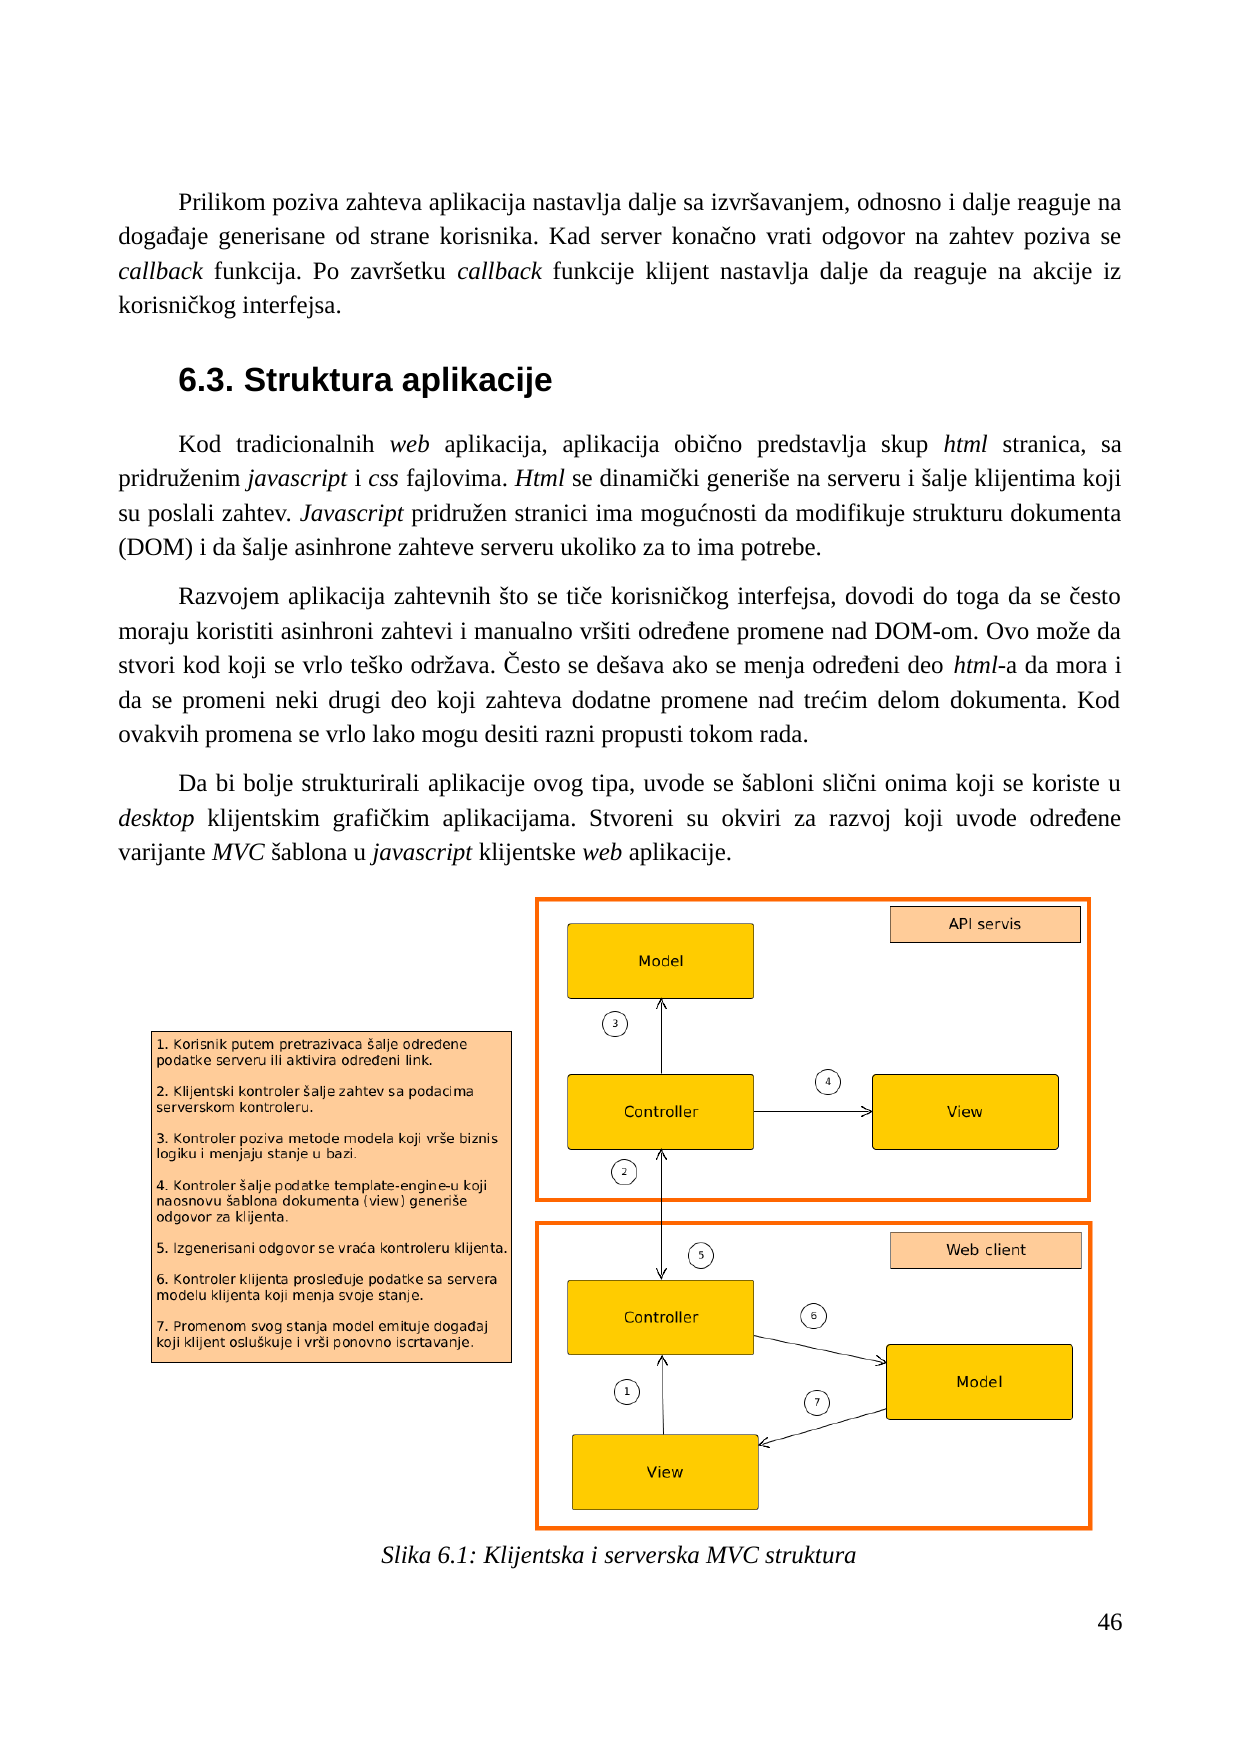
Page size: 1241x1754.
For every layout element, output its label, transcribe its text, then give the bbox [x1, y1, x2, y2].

picture [138, 886, 1103, 1541]
text Slika 6.1: Klijentska i serverska MVC struktura [118, 1541, 1122, 1569]
text Prilikom poziva zahteva aplikacija nastavlja dalje sa izvršavanjem, odnosno i dalje reaguje na događaje generisane od strane korisnika. Kad server konačno vrati odgovor na zahtev poziva se callback funkcija. Po završetku callback funkcije klijent nastavlja dalje da reaguje na akcije iz korisničkog interfejsa. [118, 187, 1122, 319]
subtitle Struktura aplikacije [118, 360, 1122, 399]
text Da bi bolje strukturirali aplikacije ovog tipa, uvode se šabloni slični onima koji se koriste u desktop klijentskim grafičkim aplikacijama. Stvoreni su okviri za razvoj koji uvode određene varijante MVC šablona u javascript klijentske web aplikacije. [118, 768, 1122, 866]
text Kod tradicionalnih web aplikacija, aplikacija obično predstavlja skup html stranica, sa pridruženim javascript i css fajlovima. Html se dinamički generiše na serveru i šalje klijentima koji su poslali zahtev. Javascript pridružen stranici ima mogućnosti da modifikuje strukturu dokumenta (DOM) i da šalje asinhrone zahteve serveru ukoliko za to ima potrebe. [118, 429, 1122, 561]
text Razvojem aplikacija zahtevnih što se tiče korisničkog interfejsa, dovodi do toga da se često moraju koristiti asinhroni zahtevi i manualno vršiti određene promene nad DOM-om. Ovo može da stvori kod koji se vrlo teško održava. Često se dešava ako se menja određeni deo html-a da mora i da se promeni neki drugi deo koji zahteva dodatne promene nad trećim delom dokumenta. Kod ovakvih promena se vrlo lako mogu desiti razni propusti tokom rada. [118, 581, 1122, 748]
